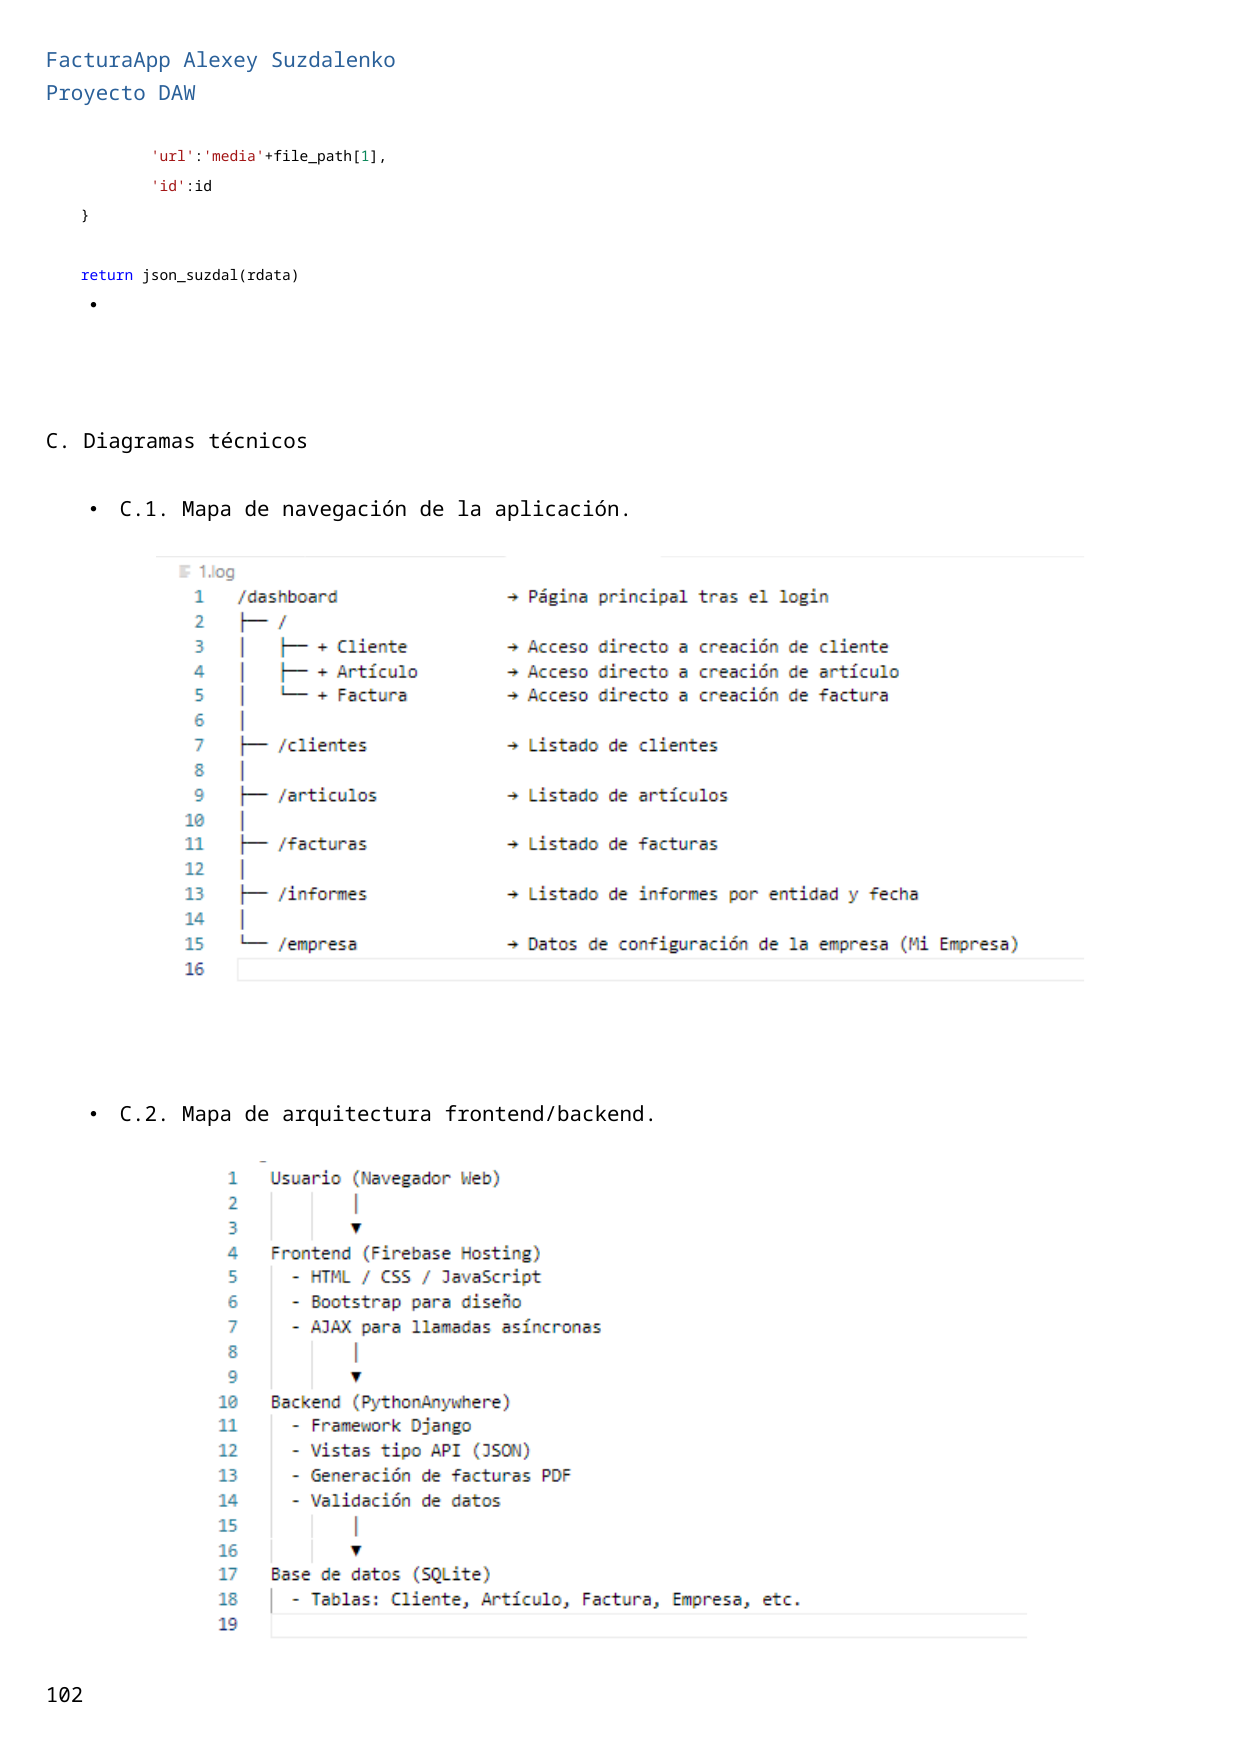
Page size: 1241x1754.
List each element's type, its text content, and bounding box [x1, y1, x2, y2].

text } [46, 195, 1195, 225]
picture [213, 1161, 1028, 1651]
text return json_suzdal(rdata) [46, 255, 1195, 284]
subtitle C. Diagramas técnicos [46, 426, 1195, 455]
list C.1. Mapa de navegación de la aplicación. [90, 494, 1195, 523]
picture [156, 556, 1085, 1027]
text 'id':id [46, 166, 1195, 195]
text 'url':'media'+file_path[1], [46, 136, 1195, 166]
list C.2. Mapa de arquitectura frontend/backend. [90, 1099, 1195, 1128]
